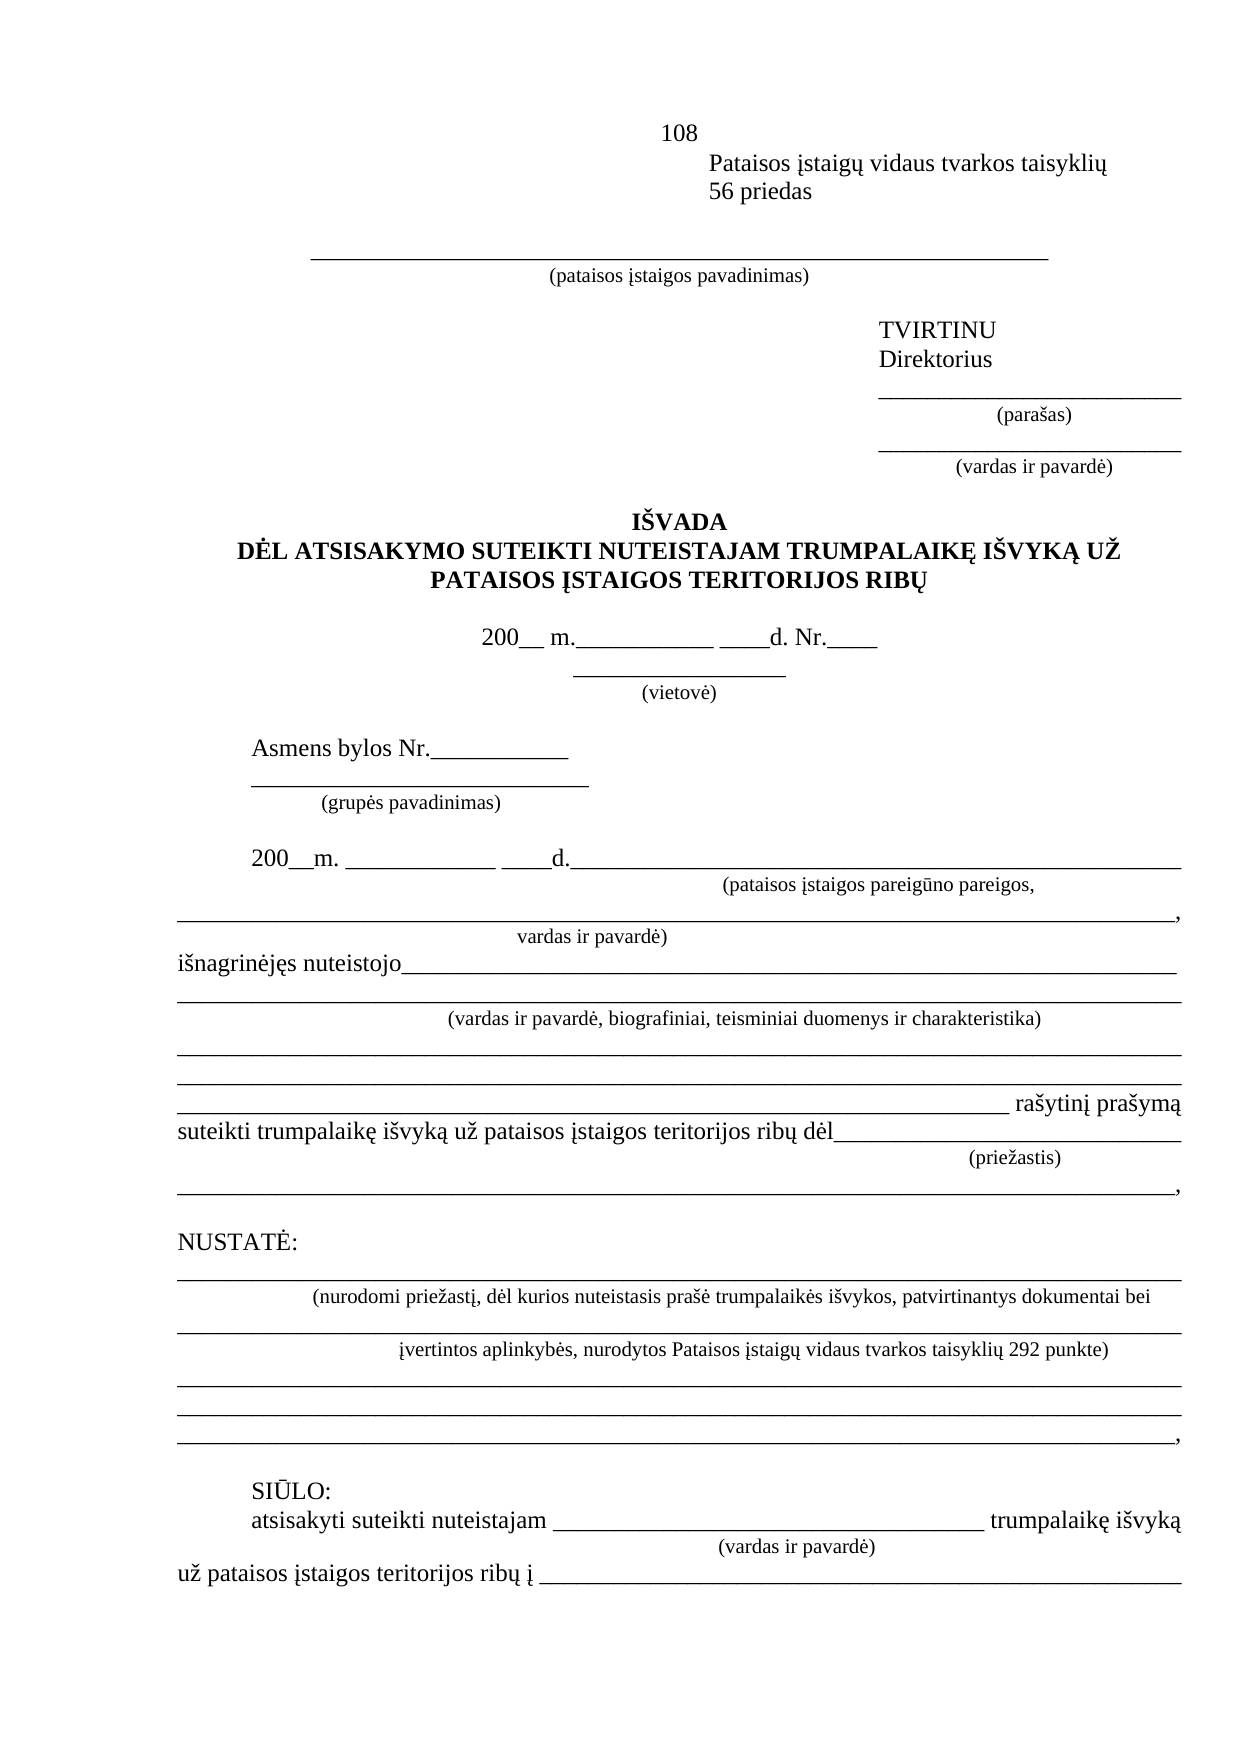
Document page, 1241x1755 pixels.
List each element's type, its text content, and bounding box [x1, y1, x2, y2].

text išnagrinėjęs nuteistojo______________________________________________________________ [177, 948, 1181, 977]
text (vardas ir pavardė, biografiniai, teisminiai duomenys ir charakteristika) [312, 1006, 1181, 1030]
text (vietovė) [177, 680, 1181, 704]
text (grupės pavadinimas) [177, 790, 1181, 814]
text 200__ m.___________ ____d. Nr.____ [177, 622, 1181, 651]
text atsisakyti suteikti nuteistajam trumpalaikę išvyką [177, 1505, 1181, 1533]
text (vardas ir pavardė) [177, 454, 1181, 478]
text (priežastis) [177, 1145, 1181, 1169]
text įvertintos aplinkybės, nurodytos Pataisos įstaigų vidaus tvarkos taisyklių 292 punkte) [312, 1337, 1181, 1361]
text TVIRTINU [177, 315, 1181, 344]
text , [177, 1169, 1181, 1198]
text (pataisos įstaigos pavadinimas) [177, 263, 1181, 287]
text , [177, 1418, 1181, 1447]
text už pataisos įstaigos teritorijos ribų į [177, 1558, 1181, 1586]
text suteikti trumpalaikę išvyką už pataisos įstaigos teritorijos ribų dėl [177, 1116, 1181, 1145]
text SIŪLO: [177, 1476, 1181, 1505]
text rašytinį prašymą [177, 1088, 1181, 1116]
text , [177, 896, 1181, 924]
text Pataisos įstaigų vidaus tvarkos taisyklių [709, 148, 1181, 176]
text Asmens bylos Nr.___________ [177, 733, 1181, 761]
text Direktorius [177, 344, 1181, 373]
text _________________ [177, 651, 1181, 680]
text NUSTATĖ: [177, 1227, 1181, 1255]
text (parašas) [177, 402, 1181, 426]
text (pataisos įstaigos pareigūno pareigos, [177, 872, 1181, 896]
text 200__m. ____________ ____d. [177, 843, 1181, 872]
text (vardas ir pavardė) [583, 1533, 1181, 1558]
text vardas ir pavardė) [177, 924, 1181, 948]
text (nurodomi priežastį, dėl kurios nuteistasis prašė trumpalaikės išvykos, patvirtinantys dokumentai bei [177, 1284, 1181, 1308]
text DĖL ATSISAKYMO SUTEIKTI NUTEISTAJAM TRUMPALAIKĘ IŠVYKĄ UŽ PATAISOS ĮSTAIGOS TERITORIJOS RIBŲ [177, 536, 1181, 593]
text ___________________________________________________________ [177, 234, 1181, 263]
text ___________________________ [177, 761, 1181, 790]
text IŠVADA [177, 507, 1181, 536]
text 56 priedas [177, 176, 1181, 205]
